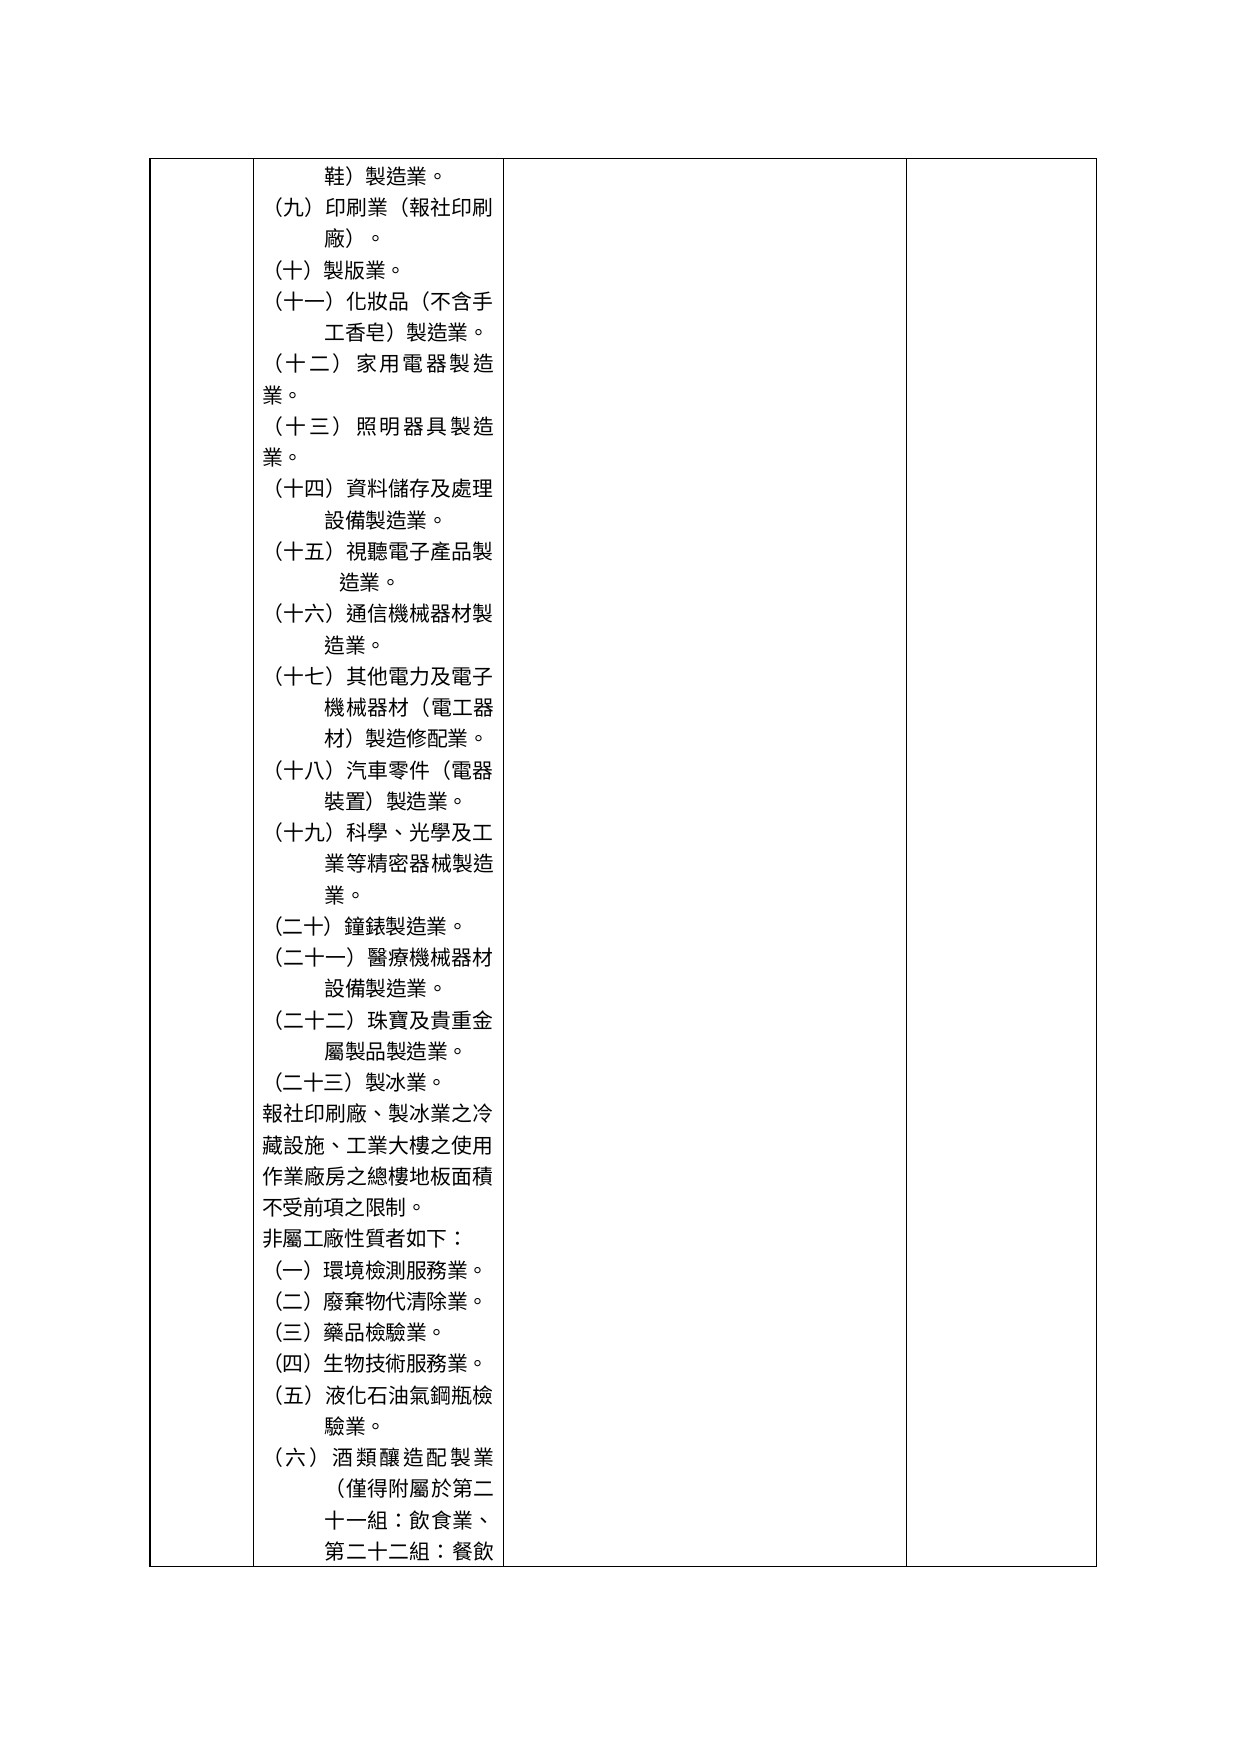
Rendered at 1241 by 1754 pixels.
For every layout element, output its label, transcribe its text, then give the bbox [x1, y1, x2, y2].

table_cell [907, 159, 1096, 1566]
table_cell [504, 159, 906, 1566]
table_cell [151, 159, 253, 1566]
table_cell 鞋）製造業。 （九）印刷業（報社印刷廠）。 （十）製版業。 （十一）化妝品（不含手工香皂）製造業。 （十二）家用電器製造業。 （十三）照明器具製造業。 （十四）資料儲存及處理設備製造業。 （十五）視聽電子產品製造業。 （十六）通信機械器材製造業。 （十七）其他電力及電子機械器材（電工器材）製造修配業。 （十八）汽車零件（電器裝置）製造業。 （十九）科學、光學及工業等精密器械製造業。 （二十）鐘錶製造業。 （二十一）醫療機械器材設備製造業。 （二十二）珠寶及貴重金屬製品製造業。 （二十三）製冰業。 報社印刷廠、製冰業之冷藏設施、工業大樓之使用作業廠房之總樓地板面積不受前項之限制。 非屬工廠性質者如下： （一）環境檢測服務業。 （二）廢棄物代清除業。 （三）藥品檢驗業。 （四）生物技術服務業。 （五）液化石油氣鋼瓶檢驗業。 （六）酒類釀造配製業（僅得附屬於第二十一組：飲食業、第二十二組：餐飲 [254, 159, 503, 1566]
